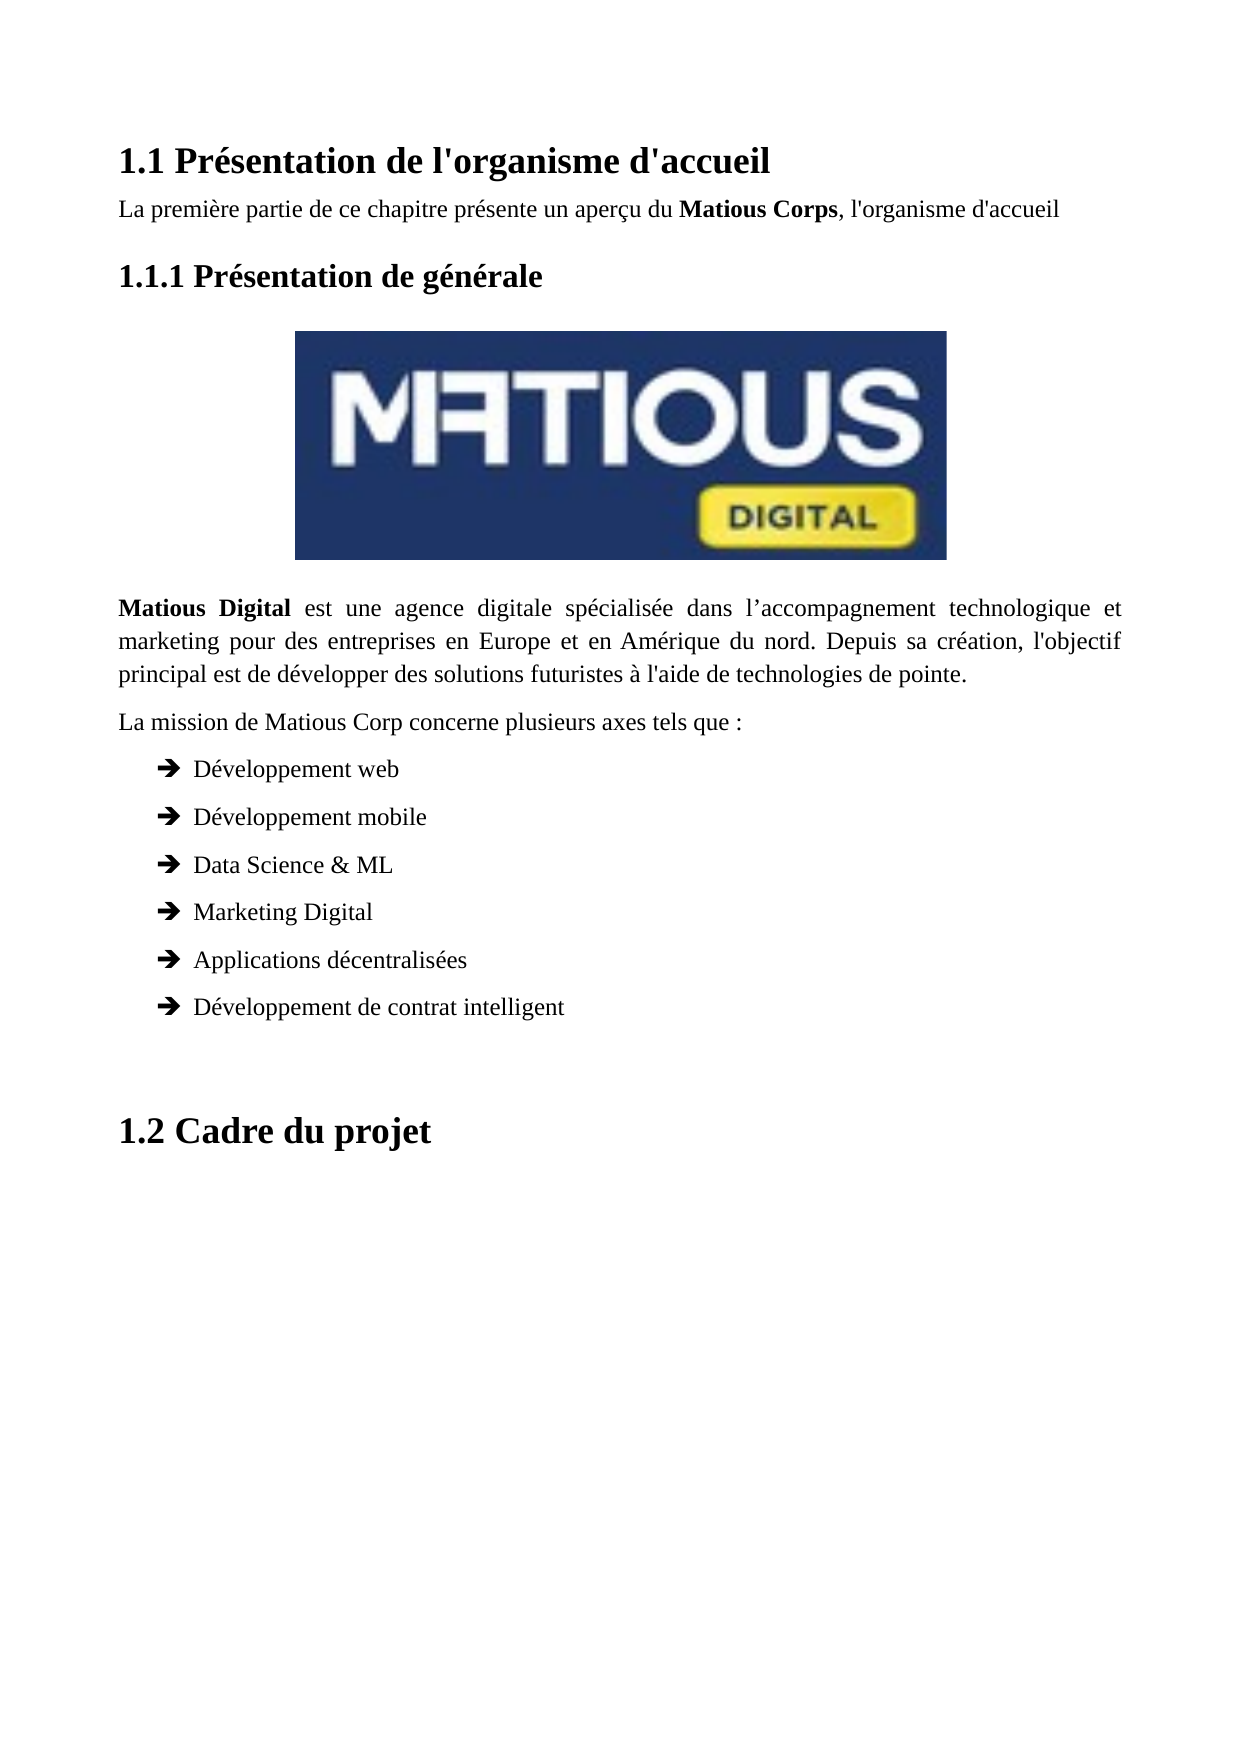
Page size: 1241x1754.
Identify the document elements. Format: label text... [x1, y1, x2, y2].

list Applications décentralisées [156, 945, 1122, 974]
list Data Science & ML [156, 850, 1122, 878]
picture [295, 331, 947, 560]
list Développement de contrat intelligent [156, 992, 1122, 1021]
text Matious Digital est une agence digitale spécialisée dans l’accompagnement technologique et marketing pour des entreprises en Europe et en Amérique du nord. Depuis sa création, l'objectif principal est de développer des solutions futuristes à l'aide de technologies de pointe. [118, 593, 1122, 688]
text La première partie de ce chapitre présente un aperçu du Matious Corps, l'organisme d'accueil [118, 194, 1122, 223]
text La mission de Matious Corp concerne plusieurs axes tels que : [118, 707, 1122, 736]
subtitle 1.2 Cadre du projet [118, 1108, 1122, 1152]
subtitle 1.1.1 Présentation de générale [118, 257, 1122, 295]
list Développement mobile [156, 802, 1122, 831]
list Développement web [156, 754, 1122, 783]
subtitle 1.1 Présentation de l'organisme d'accueil [118, 139, 1122, 182]
list Marketing Digital [156, 897, 1122, 926]
